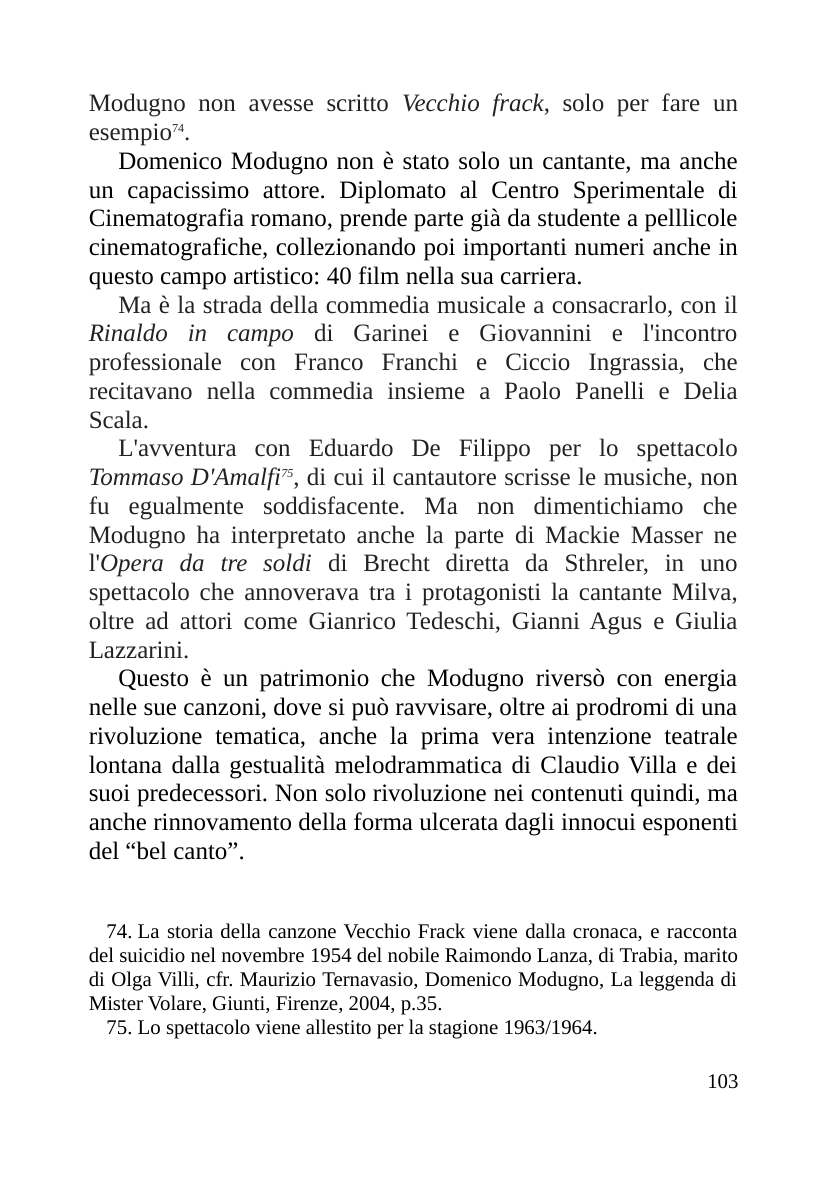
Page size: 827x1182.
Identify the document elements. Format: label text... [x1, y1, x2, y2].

text La storia della canzone Vecchio Frack viene dalla cronaca, e racconta del suicidio nel novembre 1954 del nobile Raimondo Lanza, di Trabia, marito di Olga Villi, cfr. Maurizio Ternavasio, Domenico Modugno, La leggenda di Mister Volare, Giunti, Firenze, 2004, p.35. [88, 919, 738, 1015]
text Lo spettacolo viene allestito per la stagione 1963/1964. [88, 1015, 738, 1039]
text Ma è la strada della commedia musicale a consacrarlo, con il Rinaldo in campo di Garinei e Giovannini e l'incontro professionale con Franco Franchi e Ciccio Ingrassia, che recitavano nella commedia insieme a Paolo Panelli e Delia Scala. [88, 290, 738, 433]
text Questo è un patrimonio che Modugno riversò con energia nelle sue canzoni, dove si può ravvisare, oltre ai prodromi di una rivoluzione tematica, anche la prima vera intenzione teatrale lontana dalla gestualità melodrammatica di Claudio Villa e dei suoi predecessori. Non solo rivoluzione nei contenuti quindi, ma anche rinnovamento della forma ulcerata dagli innocui esponenti del “bel canto”. [88, 663, 738, 865]
text Modugno non avesse scritto Vecchio frack, solo per fare un esempio. [88, 88, 738, 146]
text L'avventura con Eduardo De Filippo per lo spettacolo Tommaso D'Amalfi, di cui il cantautore scrisse le musiche, non fu egualmente soddisfacente. Ma non dimentichiamo che Modugno ha interpretato anche la parte di Mackie Masser ne l'Opera da tre soldi di Brecht diretta da Sthreler, in uno spettacolo che annoverava tra i protagonisti la cantante Milva, oltre ad attori come Gianrico Tedeschi, Gianni Agus e Giulia Lazzarini. [88, 433, 738, 663]
text Domenico Modugno non è stato solo un cantante, ma anche un capacissimo attore. Diplomato al Centro Sperimentale di Cinematografia romano, prende parte già da studente a pelllicole cinematografiche, collezionando poi importanti numeri anche in questo campo artistico: 40 film nella sua carriera. [88, 146, 738, 290]
